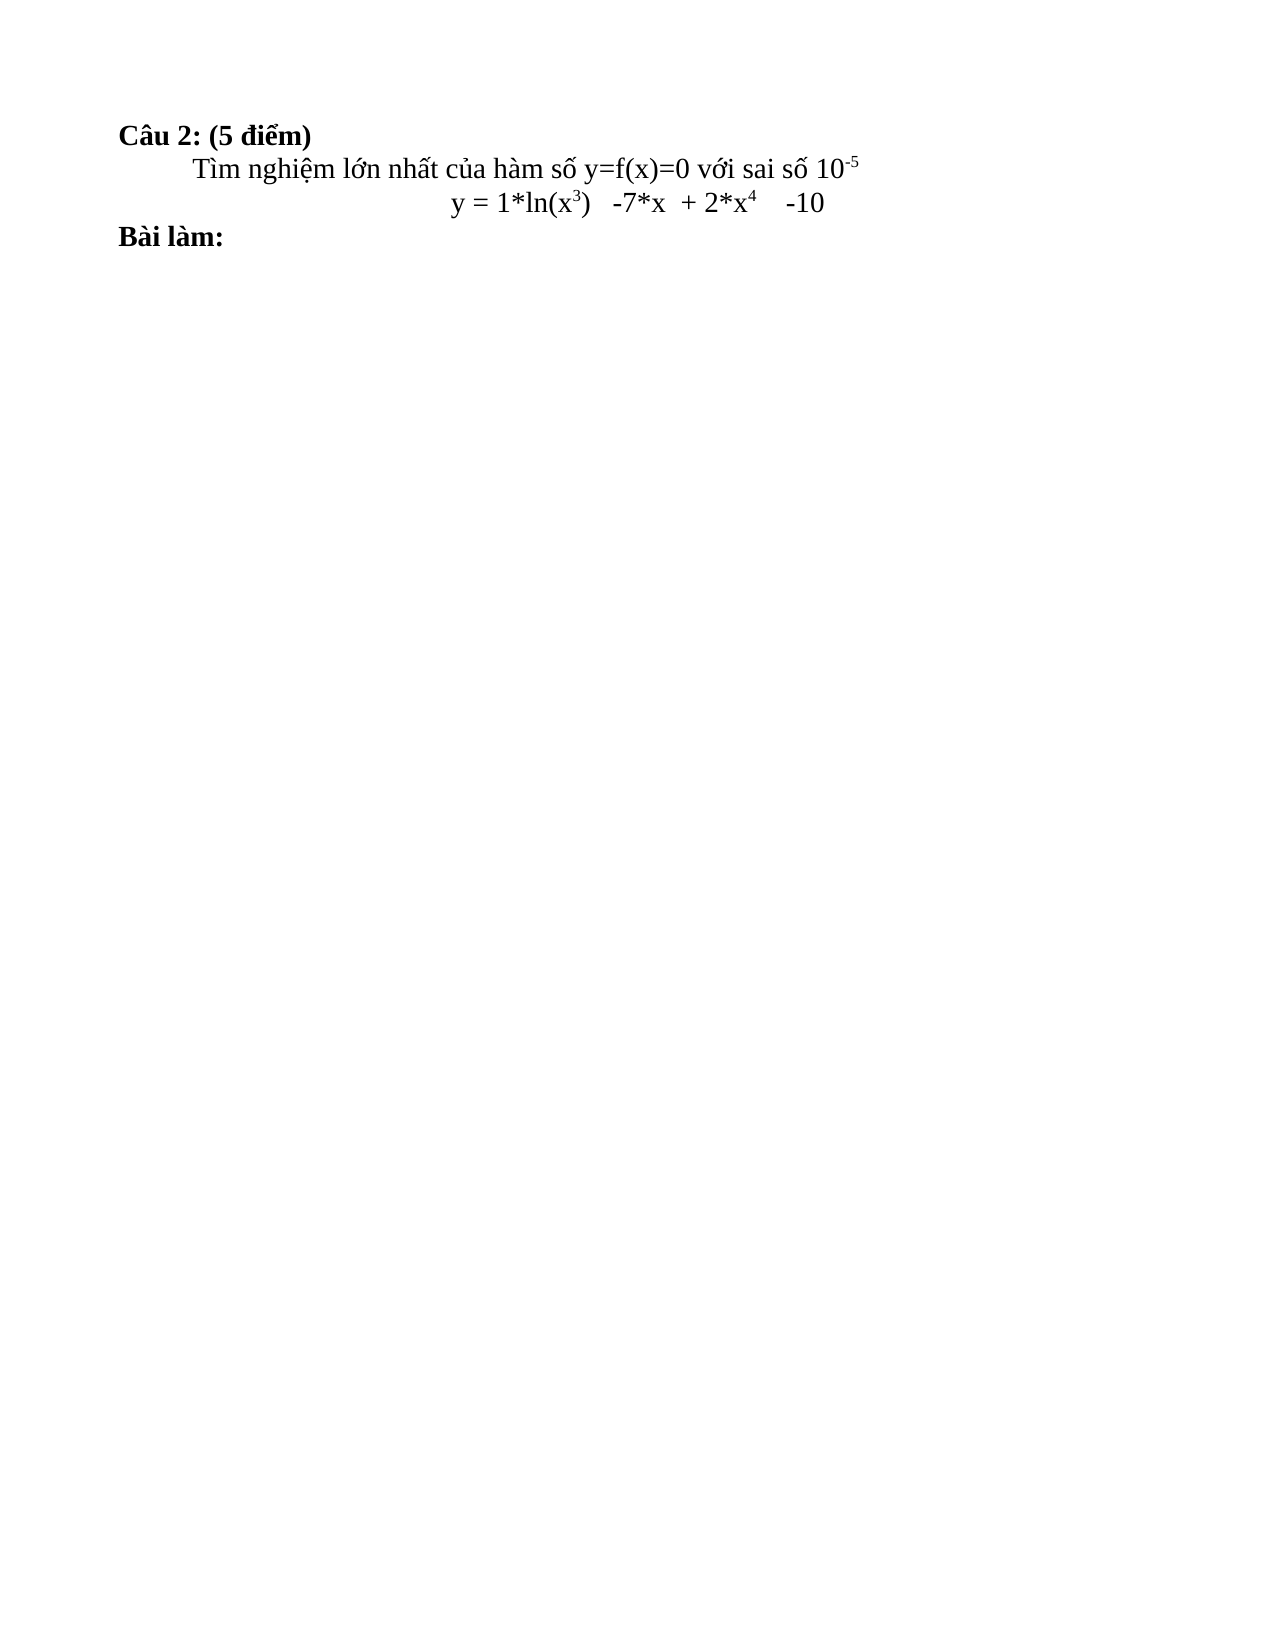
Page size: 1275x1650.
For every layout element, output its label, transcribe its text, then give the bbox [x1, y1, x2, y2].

text Tìm nghiệm lớn nhất của hàm số y=f(x)=0 với sai số 10-5 [118, 152, 1157, 185]
text Câu 2: (5 điểm) [118, 118, 1157, 152]
text y = 1*ln(x3) -7*x + 2*x4 -10 [118, 185, 1157, 219]
text Bài làm: [118, 219, 1157, 252]
